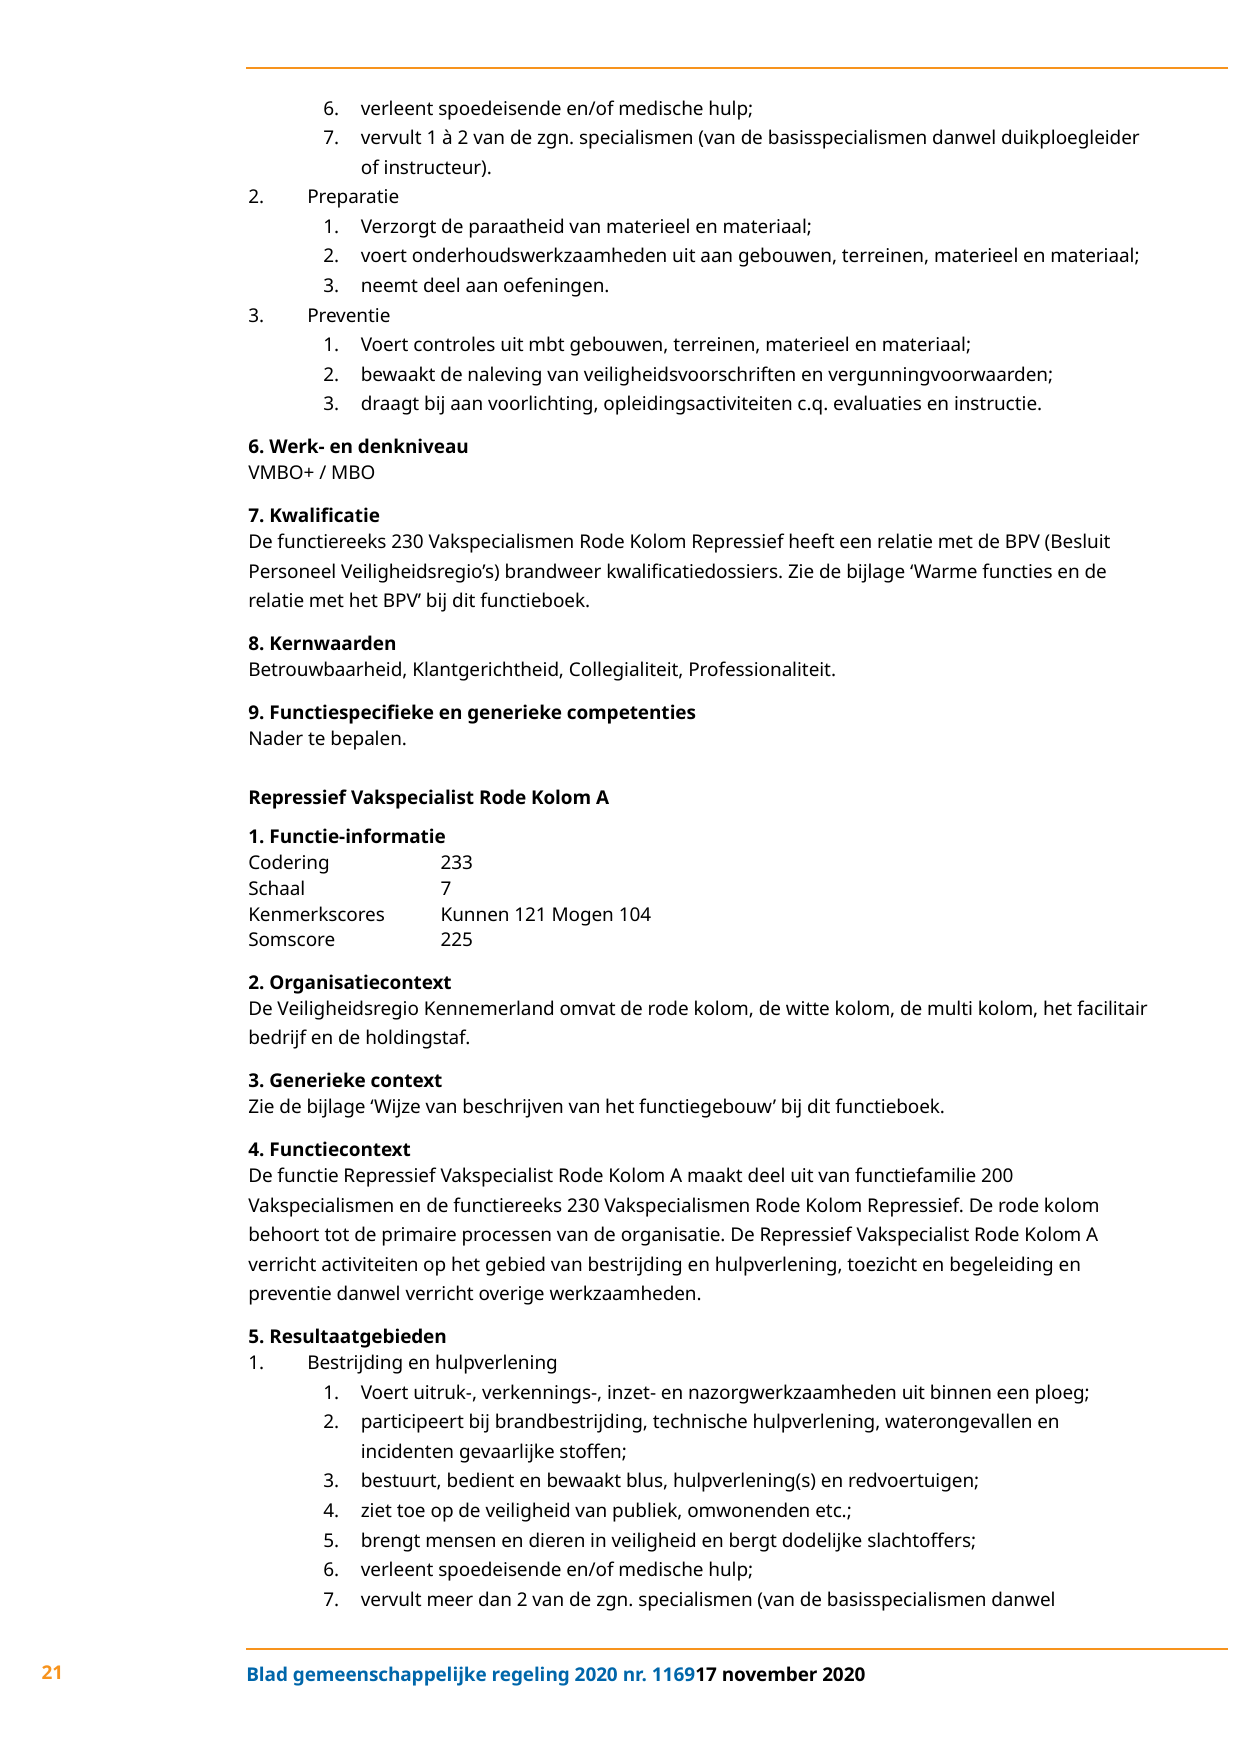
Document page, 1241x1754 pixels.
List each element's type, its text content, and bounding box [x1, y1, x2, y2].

list verleent spoedeisende en/of medische hulp; [323, 95, 1152, 121]
text VMBO+ / MBO [248, 459, 1152, 485]
table_cell Schaal [248, 875, 440, 901]
list vervult 1 à 2 van de zgn. specialismen (van de basisspecialismen danwel duikploegleider of instructeur). [323, 124, 1152, 180]
list ziet toe op de veiligheid van publiek, omwonenden etc.; [323, 1497, 1152, 1523]
list Verzorgt de paraatheid van materieel en materiaal; [323, 213, 1152, 239]
text De functiereeks 230 Vakspecialismen Rode Kolom Repressief heeft een relatie met de BPV (Besluit Personeel Veiligheidsregio’s) brandweer kwalificatiedossiers. Zie de bijlage ‘Warme functies en de relatie met het BPV’ bij dit functieboek. [248, 528, 1152, 613]
text 8. Kernwaarden [248, 631, 1152, 656]
list voert onderhoudswerkzaamheden uit aan gebouwen, terreinen, materieel en materiaal; [323, 243, 1152, 268]
list participeert bij brandbestrijding, technische hulpverlening, waterongevallen en incidenten gevaarlijke stoffen; [323, 1408, 1152, 1464]
text Zie de bijlage ‘Wijze van beschrijven van het functiegebouw’ bij dit functieboek. [248, 1093, 1152, 1119]
list bewaakt de naleving van veiligheidsvoorschriften en vergunningvoorwaarden; [323, 361, 1152, 387]
text 4. Functiecontext [248, 1136, 1152, 1162]
text De Veiligheidsregio Kennemerland omvat de rode kolom, de witte kolom, de multi kolom, het facilitair bedrijf en de holdingstaf. [248, 995, 1152, 1050]
text Repressief Vakspecialist Rode Kolom A [248, 784, 1152, 810]
list bestuurt, bedient en bewaakt blus, hulpverlening(s) en redvoertuigen; [323, 1468, 1152, 1493]
list neemt deel aan oefeningen. [323, 272, 1152, 298]
picture [41, 47, 231, 172]
list Preparatie [248, 183, 1152, 209]
table_cell 7 [440, 875, 1152, 901]
text 9. Functiespecifieke en generieke competenties [248, 699, 1152, 725]
list Bestrijding en hulpverlening [248, 1349, 1152, 1375]
text 5. Resultaatgebieden [248, 1324, 1152, 1349]
list vervult meer dan 2 van de zgn. specialismen (van de basisspecialismen danwel [323, 1586, 1152, 1612]
list verleent spoedeisende en/of medische hulp; [323, 1556, 1152, 1582]
table_cell Kunnen 121 Mogen 104 [440, 901, 1152, 927]
text 1. Functie-informatie [248, 824, 1152, 849]
list Preventie [248, 302, 1152, 328]
text 6. Werk- en denkniveau [248, 434, 1152, 459]
table_cell Somscore [248, 927, 440, 952]
list Voert uitruk-, verkennings-, inzet- en nazorgwerkzaamheden uit binnen een ploeg; [323, 1379, 1152, 1405]
text 2. Organisatiecontext [248, 969, 1152, 995]
list draagt bij aan voorlichting, opleidingsactiviteiten c.q. evaluaties en instructie. [323, 391, 1152, 416]
text 7. Kwalificatie [248, 503, 1152, 528]
table_cell 225 [440, 927, 1152, 952]
list Voert controles uit mbt gebouwen, terreinen, materieel en materiaal; [323, 331, 1152, 357]
text 3. Generieke context [248, 1068, 1152, 1093]
text Nader te bepalen. [248, 725, 1152, 751]
table_header Codering [248, 850, 440, 875]
table_header 233 [440, 850, 1152, 875]
list brengt mensen en dieren in veiligheid en bergt dodelijke slachtoffers; [323, 1527, 1152, 1553]
table_cell Kenmerkscores [248, 901, 440, 927]
text De functie Repressief Vakspecialist Rode Kolom A maakt deel uit van functiefamilie 200 Vakspecialismen en de functiereeks 230 Vakspecialismen Rode Kolom Repressief. De rode kolom behoort tot de primaire processen van de organisatie. De Repressief Vakspecialist Rode Kolom A verricht activiteiten op het gebied van bestrijding en hulpverlening, toezicht en begeleiding en preventie danwel verricht overige werkzaamheden. [248, 1162, 1152, 1306]
text Betrouwbaarheid, Klantgerichtheid, Collegialiteit, Professionaliteit. [248, 656, 1152, 682]
